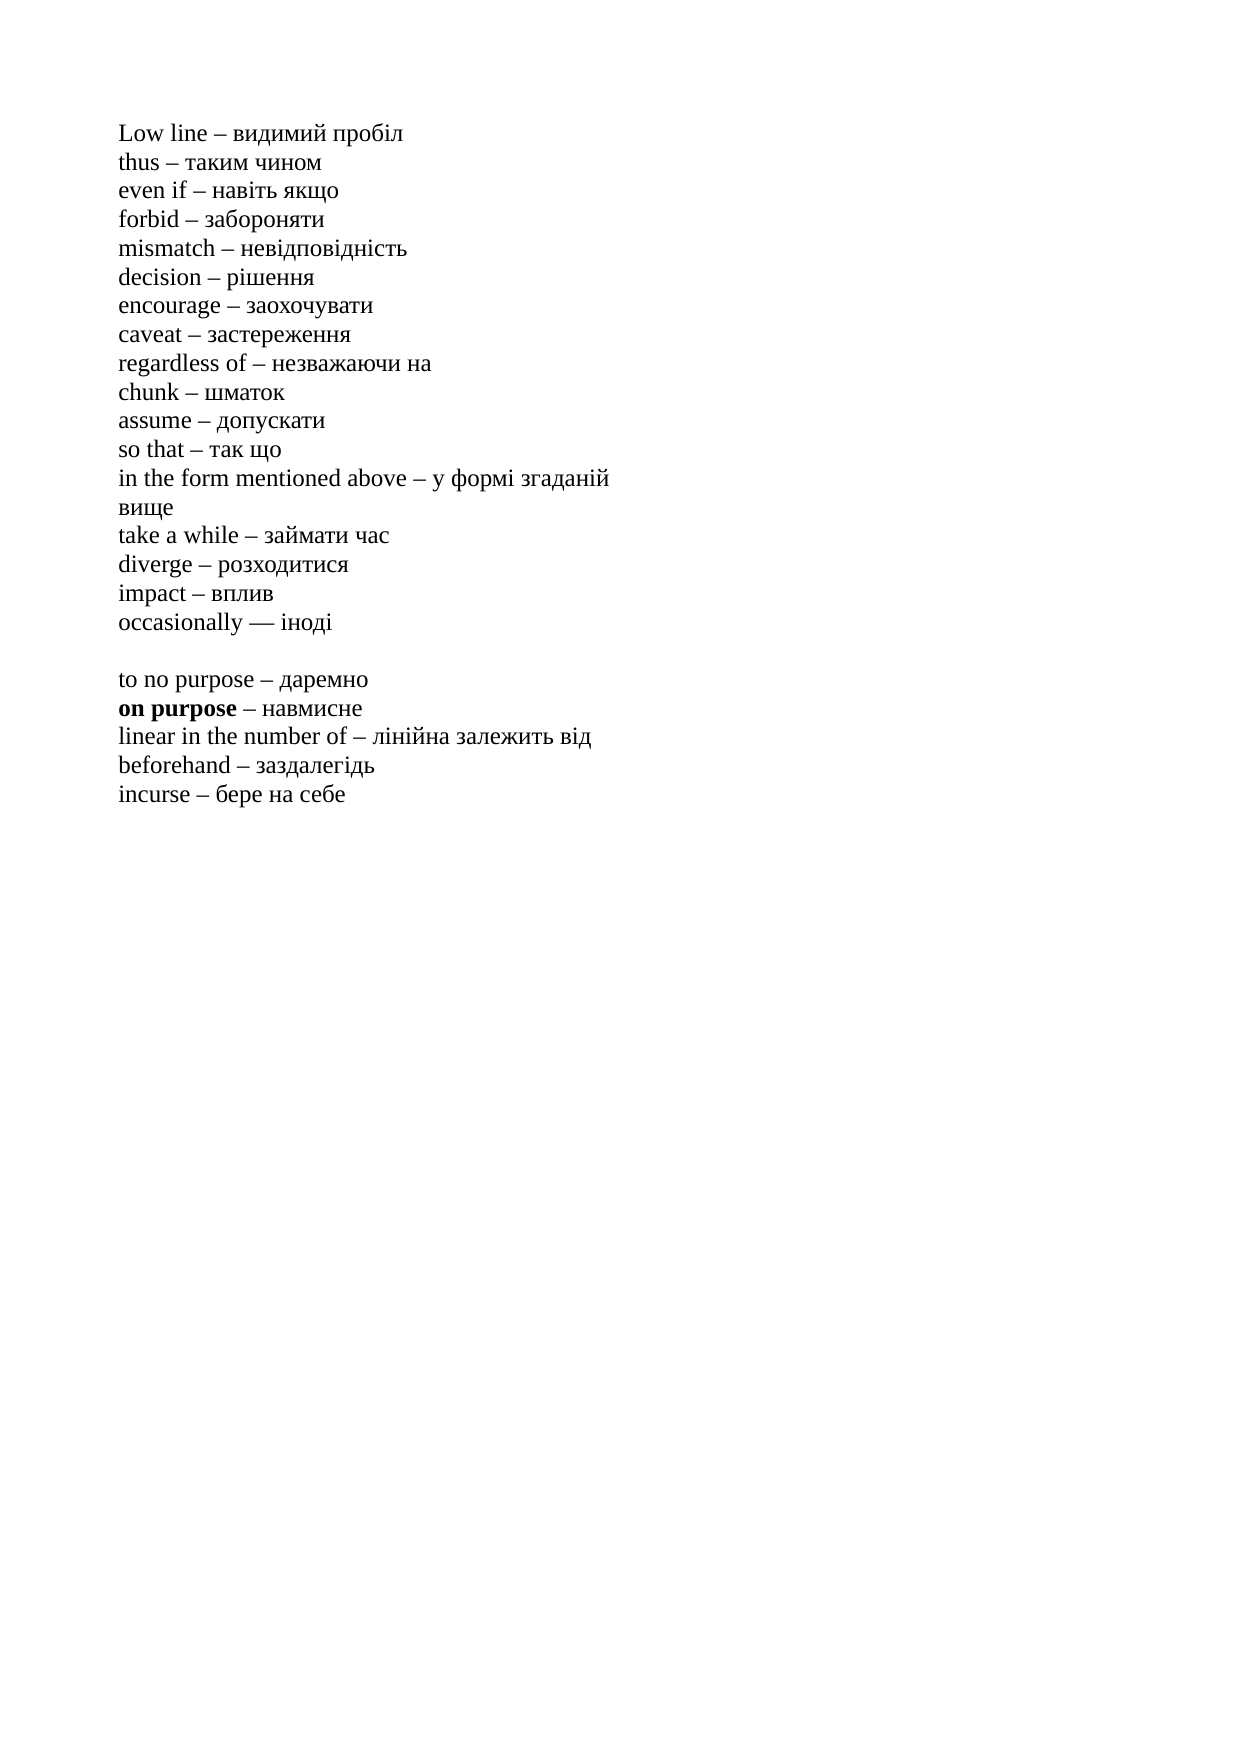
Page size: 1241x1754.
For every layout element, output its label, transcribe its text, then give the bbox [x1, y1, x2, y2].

text assume – допускати [118, 406, 620, 434]
text occasionally — іноді [118, 607, 620, 636]
text incurse – бере на себе [118, 779, 620, 808]
text even if – навіть якщо [118, 176, 620, 204]
text in the form mentioned above – у формі згаданій вище [118, 463, 620, 521]
text forbid – забороняти [118, 204, 620, 233]
text caveat – застереження [118, 319, 620, 348]
text linear in the number of – лінійна залежить від [118, 721, 620, 750]
text diverge – розходитися [118, 549, 620, 578]
text to no purpose – даремно [118, 664, 620, 693]
text chunk – шматок [118, 377, 620, 406]
text thus – таким чином [118, 147, 620, 176]
text mismatch – невідповідність [118, 233, 620, 262]
text beforehand – заздалегідь [118, 750, 620, 779]
text decision – рішення [118, 262, 620, 291]
text so that – так що [118, 434, 620, 463]
text regardless of – незважаючи на [118, 348, 620, 377]
text on purpose – навмисне [118, 693, 620, 721]
text Low line – видимий пробіл [118, 118, 620, 147]
text encourage – заохочувати [118, 291, 620, 319]
text impact – вплив [118, 578, 620, 607]
text take a while – займати час [118, 521, 620, 549]
